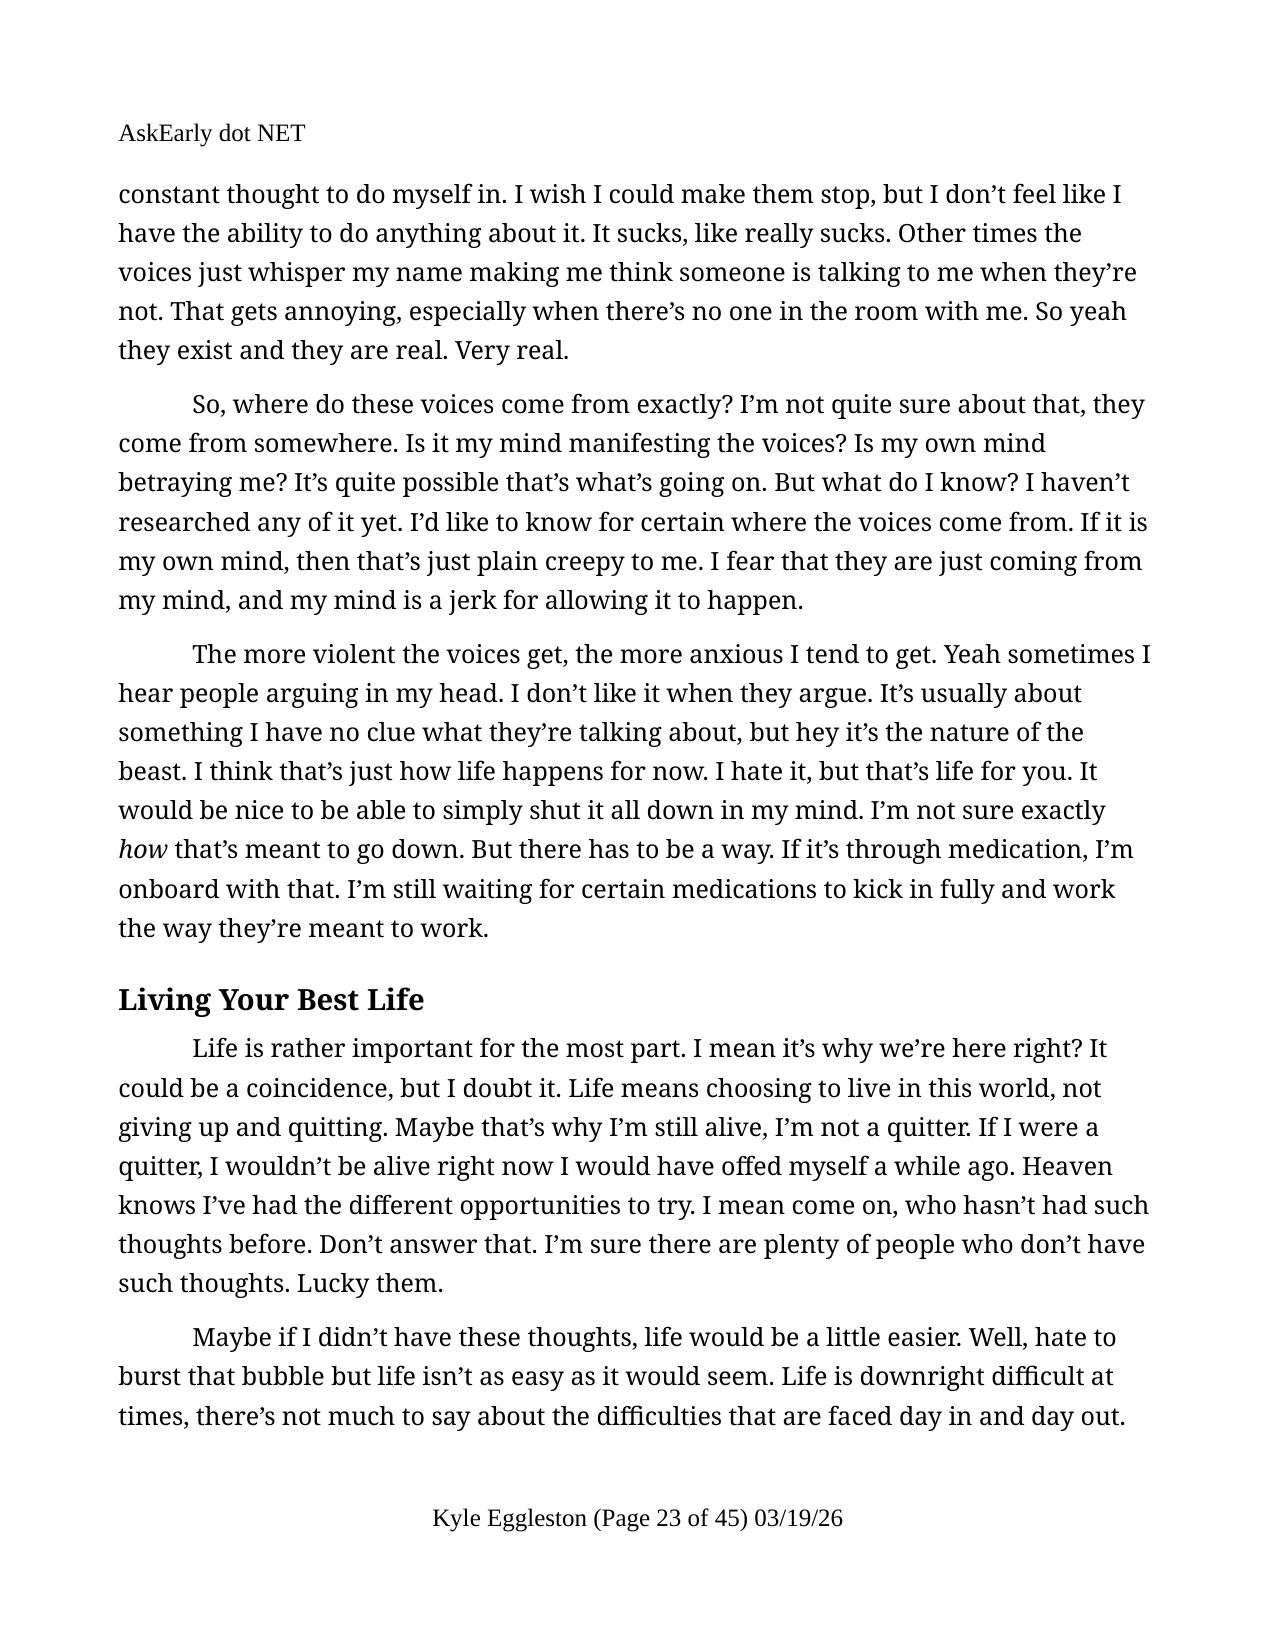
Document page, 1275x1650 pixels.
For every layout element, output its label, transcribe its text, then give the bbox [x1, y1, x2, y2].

text constant thought to do myself in. I wish I could make them stop, but I don’t feel like I have the ability to do anything about it. It sucks, like really sucks. Other times the voices just whisper my name making me think someone is talking to me when they’re not. That gets annoying, especially when there’s no one in the room with me. So yeah they exist and they are real. Very real. [118, 176, 1157, 367]
subtitle Living Your Best Life [118, 979, 1157, 1018]
text Life is rather important for the most part. I mean it’s why we’re here right? It could be a coincidence, but I doubt it. Life means choosing to live in this world, not giving up and quitting. Maybe that’s why I’m still alive, I’m not a quitter. If I were a quitter, I wouldn’t be alive right now I would have offed myself a while ago. Heaven knows I’ve had the different opportunities to try. I mean come on, who hasn’t had such thoughts before. Don’t answer that. I’m sure there are plenty of people who don’t have such thoughts. Lucky them. [118, 1031, 1157, 1300]
text So, where do these voices come from exactly? I’m not quite sure about that, they come from somewhere. Is it my mind manifesting the voices? Is my own mind betraying me? It’s quite possible that’s what’s going on. But what do I know? I haven’t researched any of it yet. I’d like to know for certain where the voices come from. If it is my own mind, then that’s just plain creepy to me. I fear that they are just coming from my mind, and my mind is a jerk for allowing it to happen. [118, 387, 1157, 617]
text Maybe if I didn’t have these thoughts, life would be a little easier. Well, hate to burst that bubble but life isn’t as easy as it would seem. Life is downright difficult at times, there’s not much to say about the difficulties that are faced day in and day out. [118, 1320, 1157, 1432]
text The more violent the voices get, the more anxious I tend to get. Yeah sometimes I hear people arguing in my head. I don’t like it when they argue. It’s usually about something I have no clue what they’re talking about, but hey it’s the nature of the beast. I think that’s just how life happens for now. I hate it, but that’s life for you. It would be nice to be able to simply shut it all down in my mind. I’m not sure exactly how that’s meant to go down. But there has to be a way. If it’s through medication, I’m onboard with that. I’m still waiting for certain medications to kick in fully and work the way they’re meant to work. [118, 636, 1157, 944]
